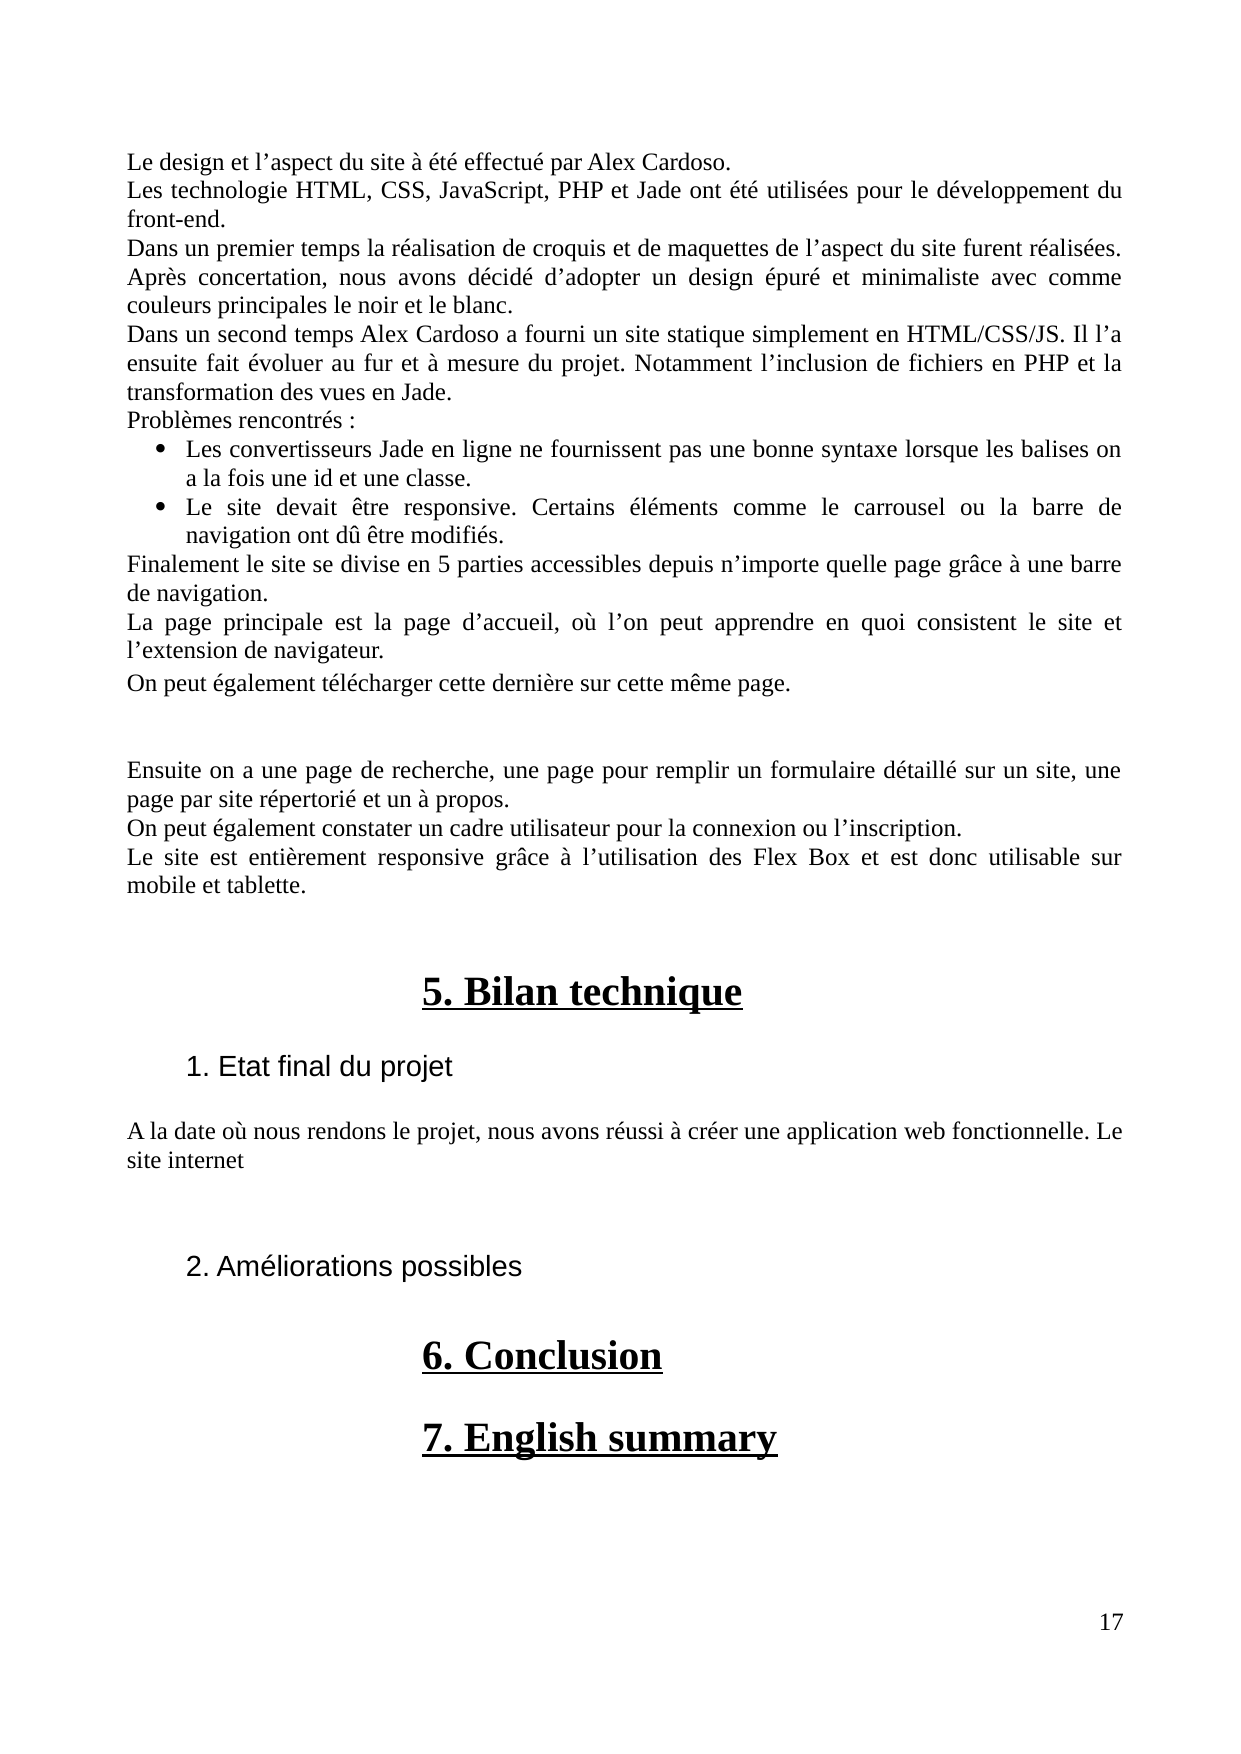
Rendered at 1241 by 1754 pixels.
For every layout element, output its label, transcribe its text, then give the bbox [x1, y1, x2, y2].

subtitle On peut également télécharger cette dernière sur cette même page. [127, 664, 1123, 698]
text A la date où nous rendons le projet, nous avons réussi à créer une application web fonctionnelle. Le site internet [127, 1116, 1123, 1173]
subtitle Les convertisseurs Jade en ligne ne fournissent pas une bonne syntaxe lorsque les balises on a la fois une id et une classe. [156, 434, 1123, 492]
subtitle Finalement le site se divise en 5 parties accessibles depuis n’importe quelle page grâce à une barre de navigation. [127, 549, 1123, 607]
subtitle 7. English summary [422, 1413, 1123, 1461]
subtitle Les technologie HTML, CSS, JavaScript, PHP et Jade ont été utilisées pour le développement du front-end. [127, 176, 1123, 233]
subtitle Problèmes rencontrés : [127, 406, 1123, 434]
subtitle Dans un premier temps la réalisation de croquis et de maquettes de l’aspect du site furent réalisées. Après concertation, nous avons décidé d’adopter un design épuré et minimaliste avec comme couleurs principales le noir et le blanc. [127, 233, 1123, 319]
subtitle Le site est entièrement responsive grâce à l’utilisation des Flex Box et est donc utilisable sur mobile et tablette. [127, 842, 1123, 899]
subtitle 2. Améliorations possibles [186, 1249, 1123, 1282]
subtitle Ensuite on a une page de recherche, une page pour remplir un formulaire détaillé sur un site, une page par site répertorié et un à propos. [127, 755, 1123, 813]
subtitle La page principale est la page d’accueil, où l’on peut apprendre en quoi consistent le site et l’extension de navigateur. [127, 607, 1123, 664]
subtitle 5. Bilan technique [422, 966, 1123, 1014]
subtitle Dans un second temps Alex Cardoso a fourni un site statique simplement en HTML/CSS/JS. Il l’a ensuite fait évoluer au fur et à mesure du projet. Notamment l’inclusion de fichiers en PHP et la transformation des vues en Jade. [127, 319, 1123, 406]
subtitle 1. Etat final du projet [186, 1049, 1123, 1082]
subtitle Le site devait être responsive. Certains éléments comme le carrousel ou la barre de navigation ont dû être modifiés. [156, 492, 1123, 549]
subtitle 6. Conclusion [422, 1330, 1123, 1378]
subtitle On peut également constater un cadre utilisateur pour la connexion ou l’inscription. [127, 813, 1123, 842]
subtitle Le design et l’aspect du site à été effectué par Alex Cardoso. [127, 147, 1123, 176]
